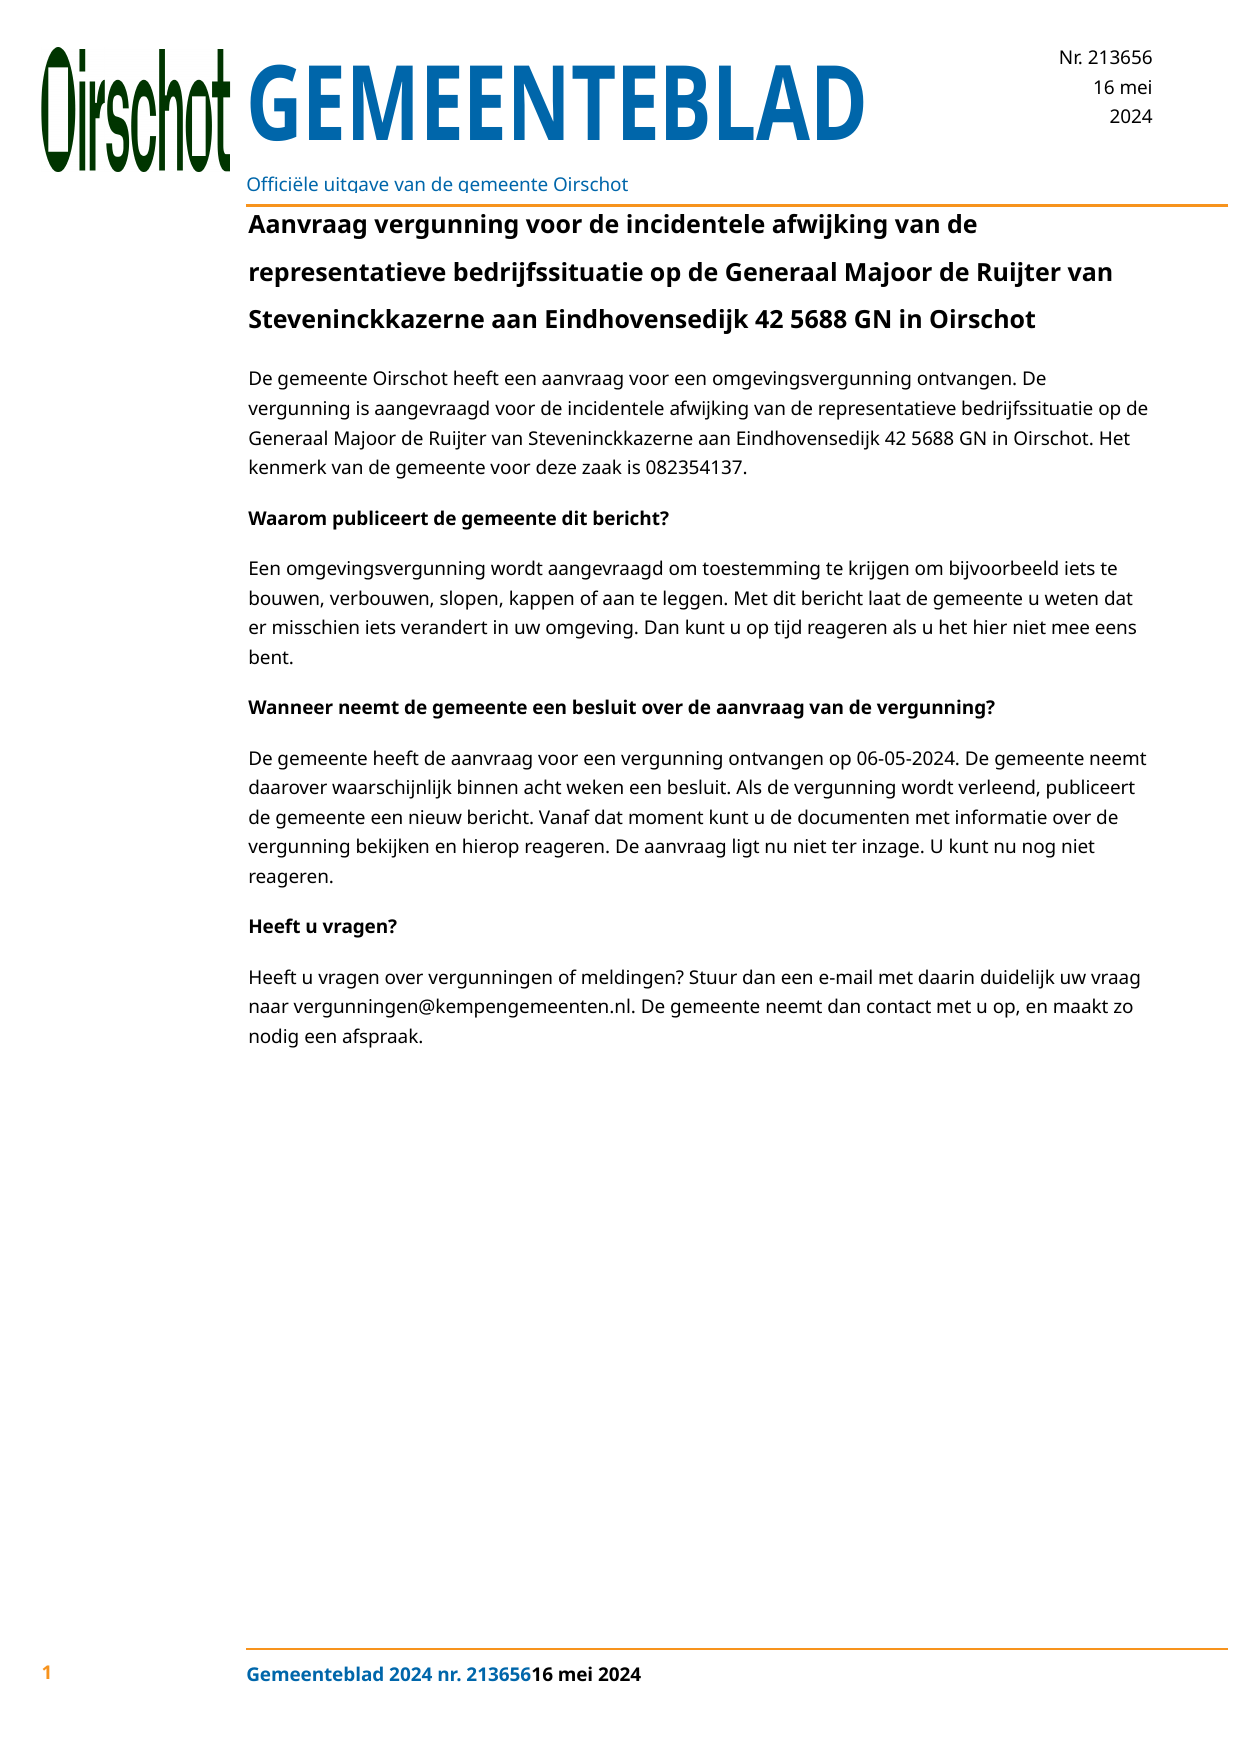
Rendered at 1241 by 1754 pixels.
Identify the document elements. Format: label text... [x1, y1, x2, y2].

text De gemeente Oirschot heeft een aanvraag voor een omgevingsvergunning ontvangen. De vergunning is aangevraagd voor de incidentele afwijking van de representatieve bedrijfssituatie op de Generaal Majoor de Ruijter van Steveninckkazerne aan Eindhovensedijk 42 5688 GN in Oirschot. Het kenmerk van de gemeente voor deze zaak is 082354137. [248, 366, 1152, 480]
text Een omgevingsvergunning wordt aangevraagd om toestemming te krijgen om bijvoorbeeld iets te bouwen, verbouwen, slopen, kappen of aan te leggen. Met dit bericht laat de gemeente u weten dat er misschien iets verandert in uw omgeving. Dan kunt u op tijd reageren als u het hier niet mee eens bent. [248, 555, 1152, 669]
text Waarom publiceert de gemeente dit bericht? [248, 505, 1152, 530]
picture [41, 47, 231, 172]
text Heeft u vragen over vergunningen of meldingen? Stuur dan een e-mail met daarin duidelijk uw vraag naar vergunningen@kempengemeenten.nl. De gemeente neemt dan contact met u op, en maakt zo nodig een afspraak. [248, 964, 1152, 1049]
text De gemeente heeft de aanvraag voor een vergunning ontvangen op 06-05-2024. De gemeente neemt daarover waarschijnlijk binnen acht weken een besluit. Als de vergunning wordt verleend, publiceert de gemeente een nieuw bericht. Vanaf dat moment kunt u de documenten met informatie over de vergunning bekijken en hierop reageren. De aanvraag ligt nu niet ter inzage. U kunt nu nog niet reageren. [248, 745, 1152, 889]
text Heeft u vragen? [248, 913, 1152, 939]
text Wanneer neemt de gemeente een besluit over de aanvraag van de vergunning? [248, 694, 1152, 720]
text Aanvraag vergunning voor de incidentele afwijking van de representatieve bedrijfssituatie op de Generaal Majoor de Ruijter van Steveninckkazerne aan Eindhovensedijk 42 5688 GN in Oirschot [248, 207, 1152, 336]
